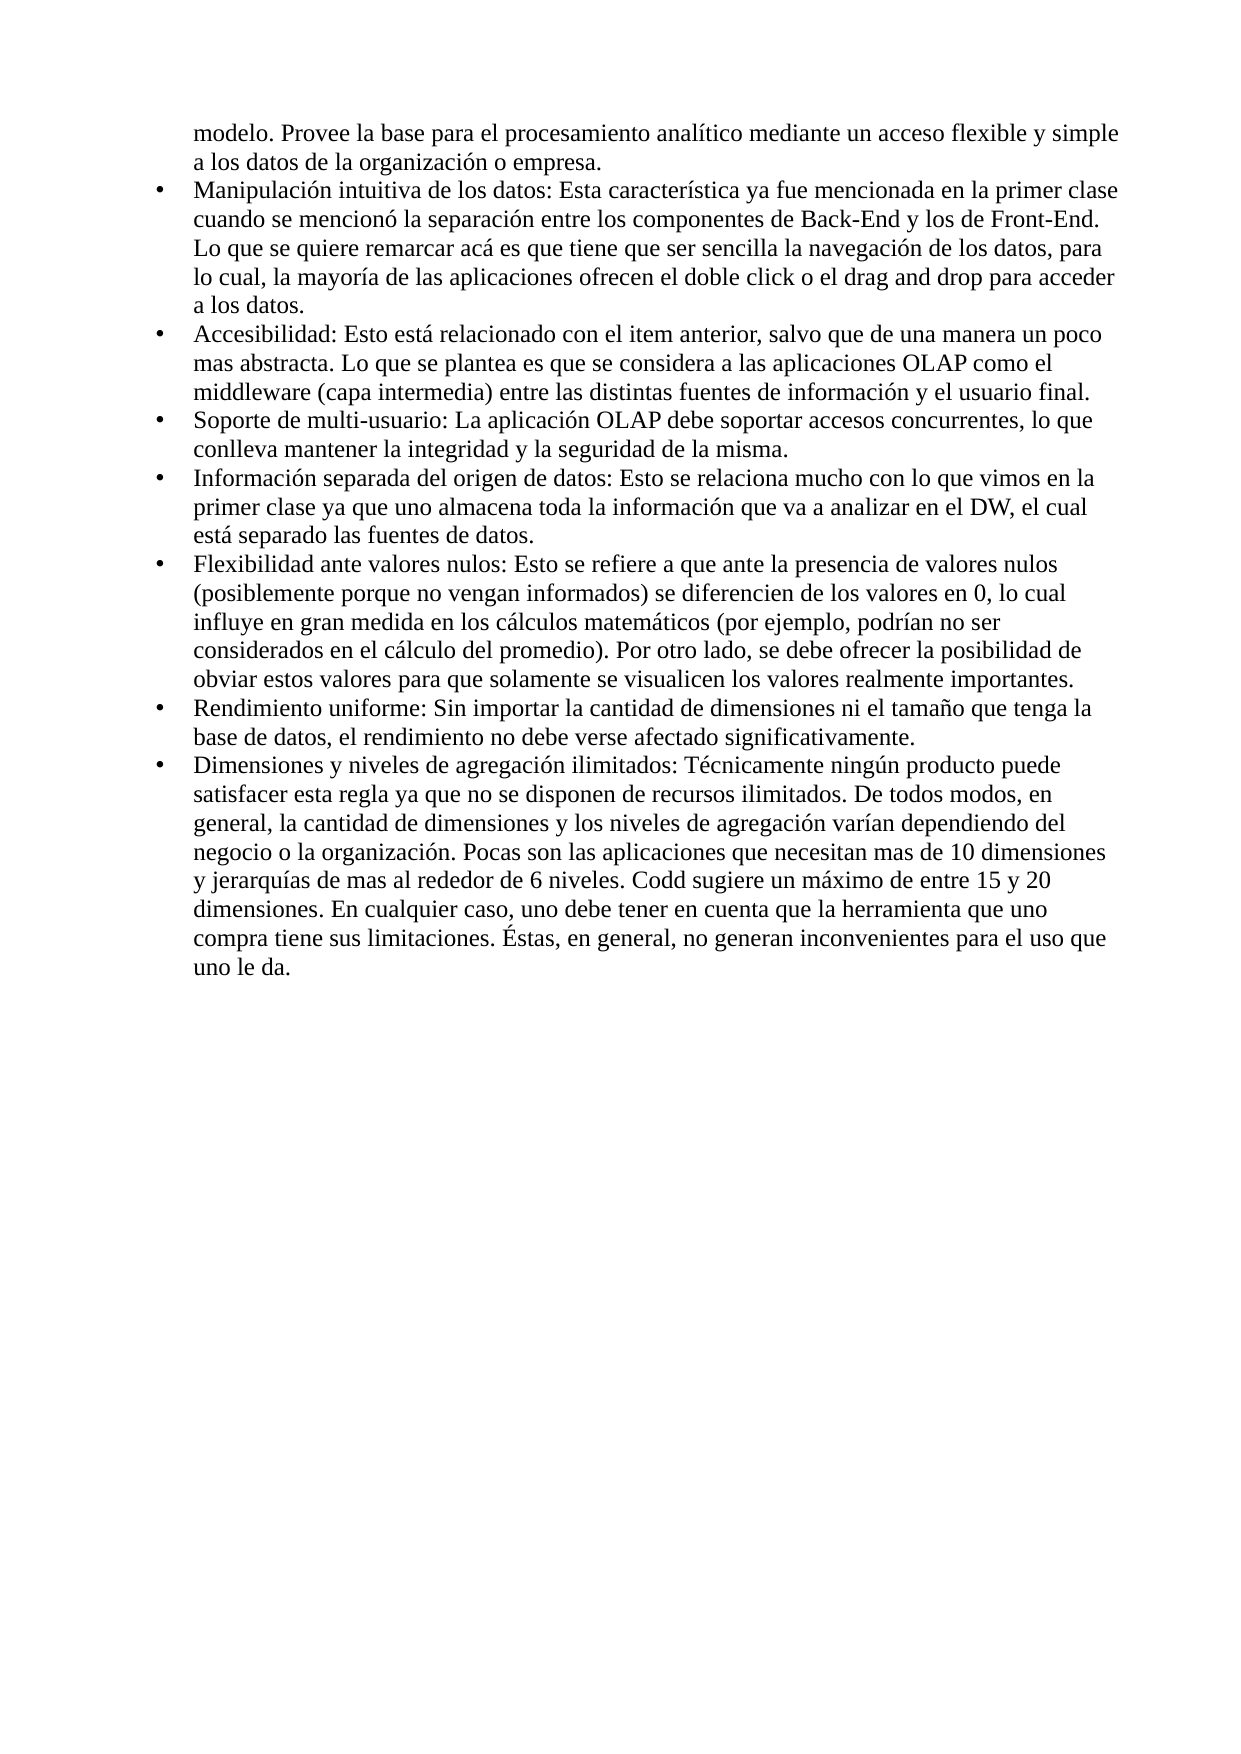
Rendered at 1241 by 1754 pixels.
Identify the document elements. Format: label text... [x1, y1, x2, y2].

list Accesibilidad: Esto está relacionado con el item anterior, salvo que de una manera un poco mas abstracta. Lo que se plantea es que se considera a las aplicaciones OLAP como el middleware (capa intermedia) entre las distintas fuentes de información y el usuario final. [156, 319, 1122, 406]
list Información separada del origen de datos: Esto se relaciona mucho con lo que vimos en la primer clase ya que uno almacena toda la información que va a analizar en el DW, el cual está separado las fuentes de datos. [156, 463, 1122, 549]
list Rendimiento uniforme: Sin importar la cantidad de dimensiones ni el tamaño que tenga la base de datos, el rendimiento no debe verse afectado significativamente. [156, 693, 1122, 751]
list Dimensiones y niveles de agregación ilimitados: Técnicamente ningún producto puede satisfacer esta regla ya que no se disponen de recursos ilimitados. De todos modos, en general, la cantidad de dimensiones y los niveles de agregación varían dependiendo del negocio o la organización. Pocas son las aplicaciones que necesitan mas de 10 dimensiones y jerarquías de mas al rededor de 6 niveles. Codd sugiere un máximo de entre 15 y 20 dimensiones. En cualquier caso, uno debe tener en cuenta que la herramienta que uno compra tiene sus limitaciones. Éstas, en general, no generan inconvenientes para el uso que uno le da. [156, 751, 1122, 981]
list Flexibilidad ante valores nulos: Esto se refiere a que ante la presencia de valores nulos (posiblemente porque no vengan informados) se diferencien de los valores en 0, lo cual influye en gran medida en los cálculos matemáticos (por ejemplo, podrían no ser considerados en el cálculo del promedio). Por otro lado, se debe ofrecer la posibilidad de obviar estos valores para que solamente se visualicen los valores realmente importantes. [156, 549, 1122, 693]
list Soporte de multi-usuario: La aplicación OLAP debe soportar accesos concurrentes, lo que conlleva mantener la integridad y la seguridad de la misma. [156, 406, 1122, 463]
list modelo. Provee la base para el procesamiento analítico mediante un acceso flexible y simple a los datos de la organización o empresa. [156, 118, 1122, 176]
list Manipulación intuitiva de los datos: Esta característica ya fue mencionada en la primer clase cuando se mencionó la separación entre los componentes de Back-End y los de Front-End. Lo que se quiere remarcar acá es que tiene que ser sencilla la navegación de los datos, para lo cual, la mayoría de las aplicaciones ofrecen el doble click o el drag and drop para acceder a los datos. [156, 176, 1122, 319]
